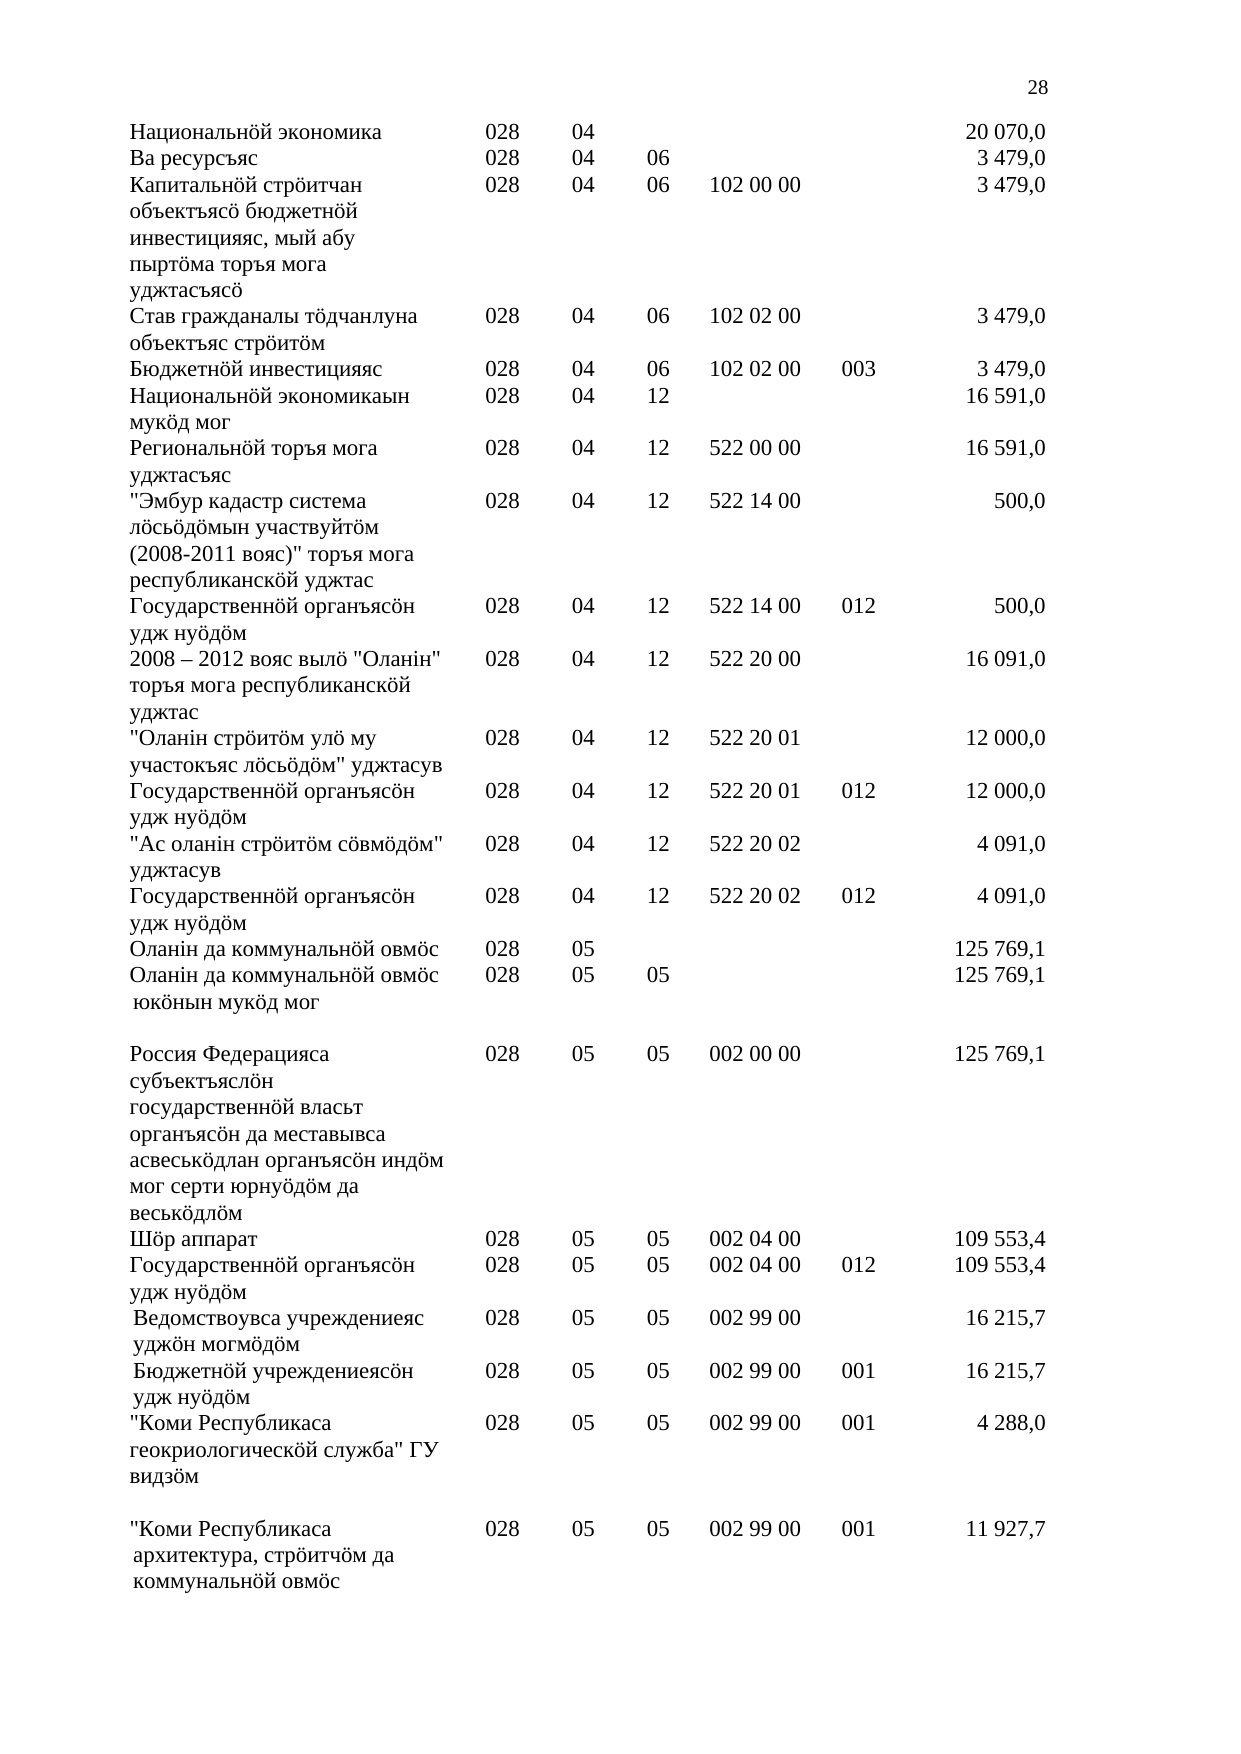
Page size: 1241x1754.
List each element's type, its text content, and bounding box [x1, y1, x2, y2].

table_cell 04 [531, 118, 606, 144]
table_cell 16 215,7 [887, 1357, 1057, 1409]
table_cell 522 00 00 [681, 434, 812, 487]
table_cell 028 [456, 935, 531, 961]
table_cell [1057, 355, 1113, 382]
table_cell 05 [531, 1251, 606, 1304]
table_cell 522 20 01 [681, 724, 812, 777]
table_cell 05 [606, 1515, 681, 1594]
table_cell 3 479,0 [887, 303, 1057, 355]
table_cell [1057, 303, 1113, 355]
table_cell 12 [606, 724, 681, 777]
table_cell [812, 303, 887, 355]
table_cell 102 02 00 [681, 355, 812, 382]
table_cell 102 00 00 [681, 171, 812, 303]
table_cell [812, 171, 887, 303]
table_cell 12 [606, 830, 681, 882]
table_cell [1057, 593, 1113, 645]
table_cell 04 [531, 303, 606, 355]
table_cell 04 [531, 355, 606, 382]
table_cell [1057, 118, 1113, 144]
table_cell [1057, 1304, 1113, 1357]
table_cell 05 [531, 1410, 606, 1515]
table_cell 028 [456, 883, 531, 935]
table_cell 028 [456, 382, 531, 434]
table_cell [606, 118, 681, 144]
table_cell [812, 434, 887, 487]
table_cell [1057, 830, 1113, 882]
table_cell 04 [531, 434, 606, 487]
table_cell [1057, 1251, 1113, 1304]
table_cell [1057, 434, 1113, 487]
table_cell 028 [456, 961, 531, 1041]
table_cell 028 [456, 777, 531, 830]
table_cell 028 [456, 355, 531, 382]
table_cell 012 [812, 883, 887, 935]
table_cell [812, 1041, 887, 1225]
table_cell 522 20 00 [681, 645, 812, 724]
table_cell [812, 1225, 887, 1251]
table_cell 16 591,0 [887, 434, 1057, 487]
table_cell Государственнöй органъясöн удж нуöдöм [118, 777, 456, 830]
table_cell 002 04 00 [681, 1225, 812, 1251]
table_cell 028 [456, 118, 531, 144]
table_cell [812, 961, 887, 1041]
table_cell "Оланін стрöитöм улö му участокъяс лöсьöдöм" уджтасув [118, 724, 456, 777]
table_cell 3 479,0 [887, 171, 1057, 303]
table_cell [1057, 1410, 1113, 1515]
table_cell 002 99 00 [681, 1357, 812, 1409]
table_cell Капитальнöй стрöитчан объектъясö бюджетнöй инвестицияяс, мый абу пыртöма торъя мога уджтасъясö [118, 171, 456, 303]
table_cell [681, 961, 812, 1041]
table_cell [1057, 777, 1113, 830]
table_cell 002 99 00 [681, 1410, 812, 1515]
table_cell 001 [812, 1357, 887, 1409]
table_cell 012 [812, 1251, 887, 1304]
table_cell 16 215,7 [887, 1304, 1057, 1357]
table_cell 05 [531, 961, 606, 1041]
table_cell 05 [531, 1304, 606, 1357]
table_cell [812, 1304, 887, 1357]
table_cell 500,0 [887, 593, 1057, 645]
table_cell 05 [606, 1357, 681, 1409]
table_cell [1057, 1515, 1113, 1594]
table_cell 12 [606, 434, 681, 487]
table_cell 028 [456, 1410, 531, 1515]
table_cell 05 [606, 1410, 681, 1515]
table_cell 06 [606, 355, 681, 382]
table_cell 12 [606, 487, 681, 592]
table_cell [1057, 145, 1113, 171]
table_cell 06 [606, 303, 681, 355]
table_cell 11 927,7 [887, 1515, 1057, 1594]
table_cell [681, 935, 812, 961]
table_cell [1057, 935, 1113, 961]
table_cell 05 [606, 1225, 681, 1251]
table_cell 3 479,0 [887, 145, 1057, 171]
table_cell 125 769,1 [887, 961, 1057, 1041]
table_cell "Ас оланін стрöитöм сöвмöдöм" уджтасув [118, 830, 456, 882]
table_cell 522 14 00 [681, 593, 812, 645]
table_cell [1057, 1357, 1113, 1409]
table_cell 002 00 00 [681, 1041, 812, 1225]
table_cell 028 [456, 171, 531, 303]
table_cell [1057, 961, 1113, 1041]
table_cell 522 20 02 [681, 883, 812, 935]
table_cell Шöр аппарат [118, 1225, 456, 1251]
table_cell [1057, 645, 1113, 724]
table_cell Национальнöй экономикаын мукöд мог [118, 382, 456, 434]
table_cell "Коми Республикаса геокриологическöй служба" ГУ видзöм [118, 1410, 456, 1515]
table_cell 028 [456, 1515, 531, 1594]
table_cell Государственнöй органъясöн удж нуöдöм [118, 1251, 456, 1304]
table_cell 522 20 02 [681, 830, 812, 882]
table_cell [1057, 1041, 1113, 1225]
table_cell 12 000,0 [887, 724, 1057, 777]
table_cell 12 [606, 645, 681, 724]
table_cell 028 [456, 645, 531, 724]
table_cell 028 [456, 303, 531, 355]
table_cell 028 [456, 1225, 531, 1251]
table_cell [606, 935, 681, 961]
table_cell [681, 118, 812, 144]
table_cell "Коми Республикаса архитектура, стрöитчöм да коммунальнöй овмöс [118, 1515, 456, 1594]
table_cell [812, 145, 887, 171]
table_cell 012 [812, 593, 887, 645]
table_cell Государственнöй органъясöн удж нуöдöм [118, 593, 456, 645]
table_cell Бюджетнöй инвестицияяс [118, 355, 456, 382]
table_cell [1057, 1225, 1113, 1251]
table_cell 522 14 00 [681, 487, 812, 592]
table_cell 028 [456, 1041, 531, 1225]
table_cell 16 091,0 [887, 645, 1057, 724]
table_cell [681, 145, 812, 171]
table_cell [1057, 171, 1113, 303]
table_cell 16 591,0 [887, 382, 1057, 434]
table_cell 028 [456, 1251, 531, 1304]
table_cell 06 [606, 171, 681, 303]
table_cell 028 [456, 593, 531, 645]
table_cell 05 [606, 1251, 681, 1304]
table_cell Оланiн да коммунальнöй овмöс юкöнын мукöд мог [118, 961, 456, 1041]
table_cell [681, 382, 812, 434]
table_cell 04 [531, 724, 606, 777]
table_cell 2008 – 2012 вояс вылö "Оланін" торъя мога республиканскöй уджтас [118, 645, 456, 724]
table_cell 04 [531, 645, 606, 724]
table_cell 002 99 00 [681, 1515, 812, 1594]
table_cell 028 [456, 487, 531, 592]
table_cell [812, 382, 887, 434]
table_cell [812, 487, 887, 592]
table_cell 028 [456, 1304, 531, 1357]
table_cell Оланiн да коммунальнöй овмöс [118, 935, 456, 961]
table_cell 05 [531, 1041, 606, 1225]
table_cell 04 [531, 593, 606, 645]
table_cell 04 [531, 830, 606, 882]
table_cell 102 02 00 [681, 303, 812, 355]
table_cell 20 070,0 [887, 118, 1057, 144]
table_cell 12 [606, 777, 681, 830]
table_cell 001 [812, 1410, 887, 1515]
table_cell 05 [531, 935, 606, 961]
table_cell Национальнöй экономика [118, 118, 456, 144]
table_cell 12 [606, 883, 681, 935]
table_cell Став гражданалы тöдчан­луна объектъяс стрöитöм [118, 303, 456, 355]
table_cell [812, 830, 887, 882]
table_cell 028 [456, 434, 531, 487]
table_cell 04 [531, 382, 606, 434]
table_cell [1057, 382, 1113, 434]
table_cell 002 99 00 [681, 1304, 812, 1357]
table_cell 04 [531, 487, 606, 592]
table_cell 001 [812, 1515, 887, 1594]
table_cell 04 [531, 171, 606, 303]
table_cell 109 553,4 [887, 1251, 1057, 1304]
table_cell 05 [531, 1357, 606, 1409]
table_cell 4 091,0 [887, 830, 1057, 882]
table_cell 125 769,1 [887, 1041, 1057, 1225]
table_cell Государственнöй органъясöн удж нуöдöм [118, 883, 456, 935]
table_cell [1057, 724, 1113, 777]
table_cell 05 [606, 1041, 681, 1225]
table_cell Ведомствоувса учреждениеяс уджöн могмöдöм [118, 1304, 456, 1357]
table_cell 3 479,0 [887, 355, 1057, 382]
table_cell 05 [531, 1225, 606, 1251]
table_cell 04 [531, 883, 606, 935]
table_cell [812, 724, 887, 777]
table_cell Россия Федерацияса субъектъяслöн государственнöй власьт органъясöн да меставывса асвеськöдлан органъясöн индöм мог серти юрнуöдöм да веськöдлöм [118, 1041, 456, 1225]
table_cell 05 [531, 1515, 606, 1594]
table_cell 003 [812, 355, 887, 382]
table_cell "Эмбур кадастр система лöсьöдöмын участвуйтöм (2008-2011 вояс)" торъя мога республиканскöй уджтас [118, 487, 456, 592]
table_cell [812, 118, 887, 144]
table_cell 109 553,4 [887, 1225, 1057, 1251]
table_cell 522 20 01 [681, 777, 812, 830]
table_cell 12 [606, 382, 681, 434]
table_cell 04 [531, 145, 606, 171]
table_cell 12 [606, 593, 681, 645]
table_cell 06 [606, 145, 681, 171]
table_cell Ва ресурсъяс [118, 145, 456, 171]
table_cell [812, 935, 887, 961]
table_cell Региональнöй торъя мога уджтасъяс [118, 434, 456, 487]
table_cell 05 [606, 961, 681, 1041]
table_cell 04 [531, 777, 606, 830]
table_cell 05 [606, 1304, 681, 1357]
table_cell 028 [456, 1357, 531, 1409]
table_cell 028 [456, 724, 531, 777]
table_cell 12 000,0 [887, 777, 1057, 830]
table_cell [1057, 487, 1113, 592]
table_cell 028 [456, 145, 531, 171]
table_cell 028 [456, 830, 531, 882]
table_cell 4 091,0 [887, 883, 1057, 935]
table_cell 012 [812, 777, 887, 830]
table_cell [1057, 883, 1113, 935]
table_cell 500,0 [887, 487, 1057, 592]
table_cell 4 288,0 [887, 1410, 1057, 1515]
table_cell Бюджетнöй учреждениеясöн удж нуöдöм [118, 1357, 456, 1409]
table_cell 125 769,1 [887, 935, 1057, 961]
table_cell 002 04 00 [681, 1251, 812, 1304]
table_cell [812, 645, 887, 724]
